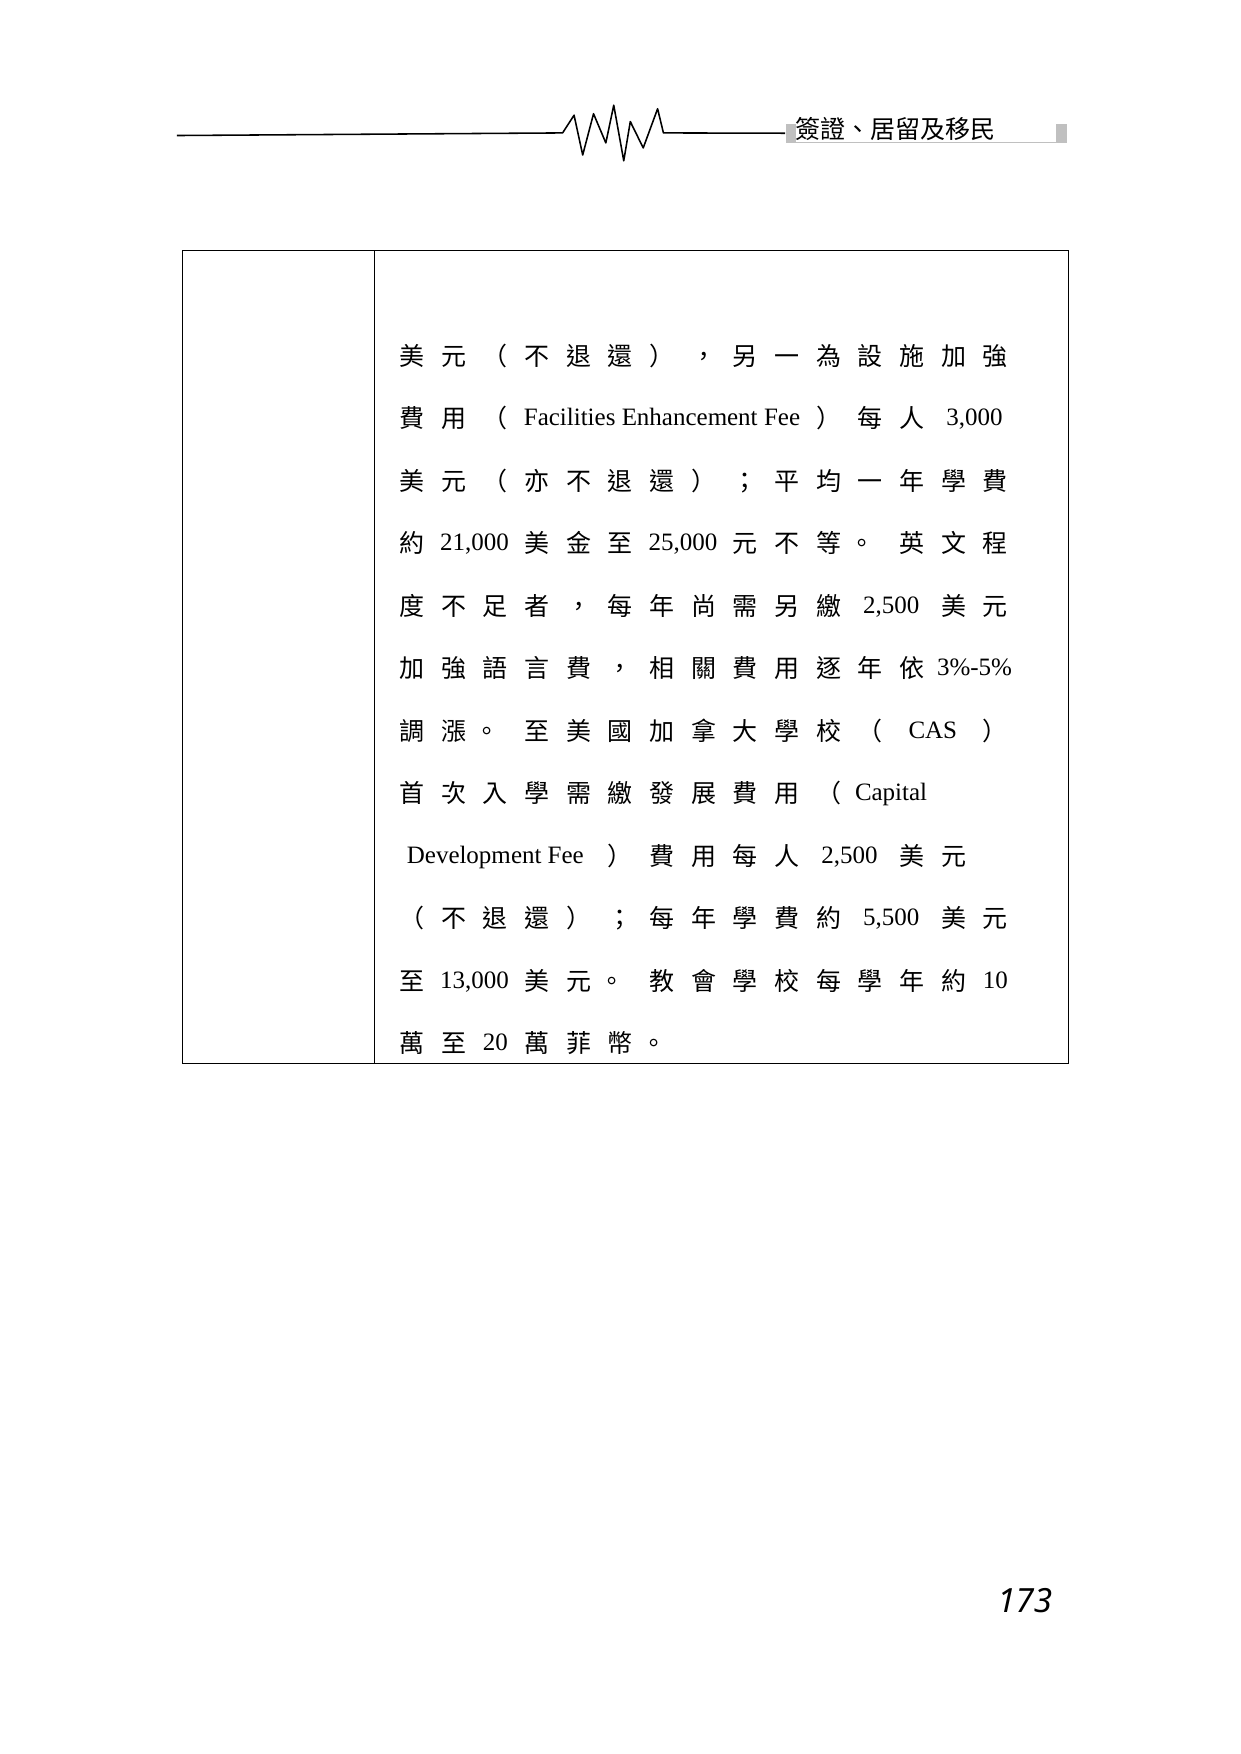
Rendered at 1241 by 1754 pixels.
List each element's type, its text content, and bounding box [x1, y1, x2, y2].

table_cell 美元（不退還），另一為設施加強費用（Facilities Enhancement Fee）每人3,000美元（亦不退還）；平均一年學費約21,000美金至25,000元不等。英文程度不足者，每年尚需另繳2,500美元加強語言費，相關費用逐年依3%-5%調漲。至美國加拿大學校（CAS）首次入學需繳發展費用（Capital Development Fee）費用每人2,500美元（不退還）；每年學費約5,500美元至13,000美元。教會學校每學年約10萬至20萬菲幣。 [375, 251, 1068, 1063]
table_cell [183, 251, 374, 1063]
